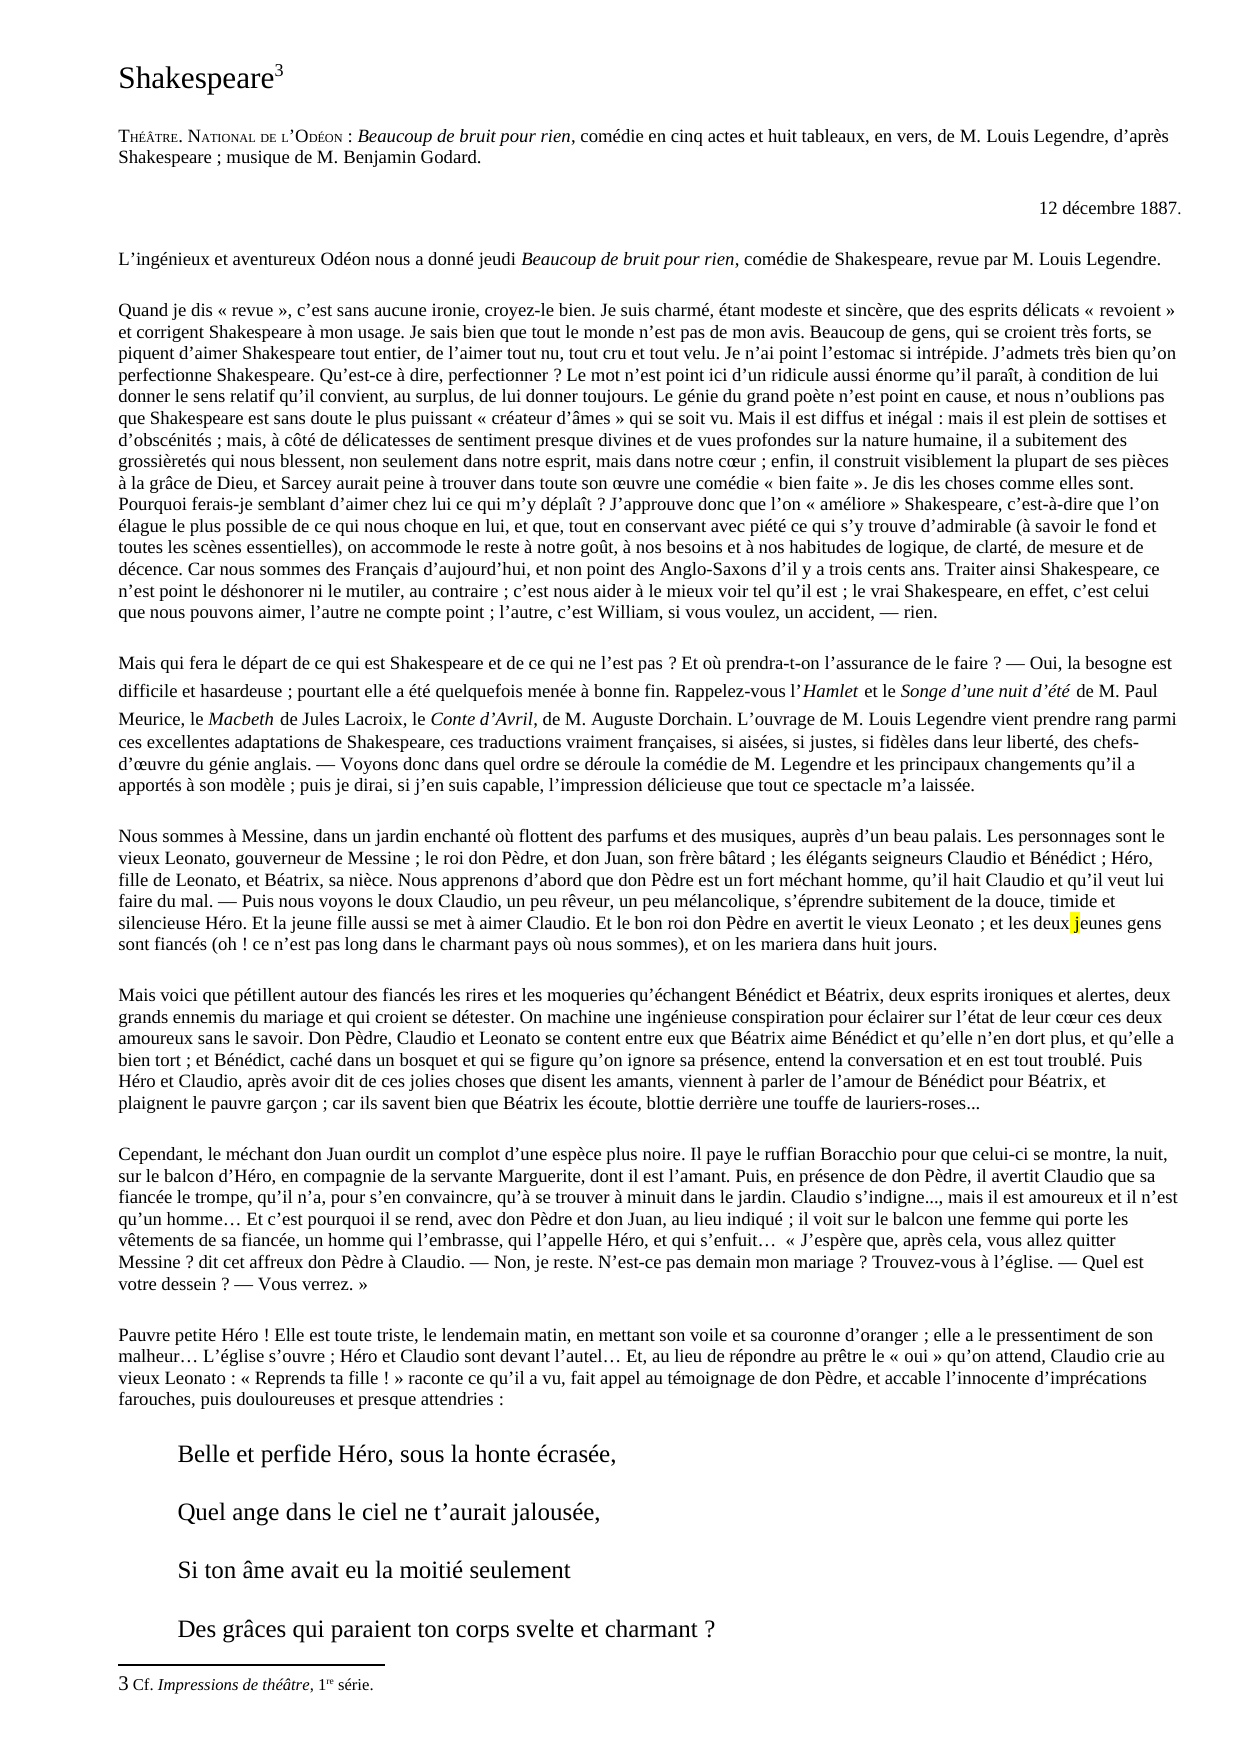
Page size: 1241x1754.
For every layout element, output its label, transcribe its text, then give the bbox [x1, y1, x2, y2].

subtitle SHAKESPEARE [118, 59, 1181, 95]
text Mais qui fera le départ de ce qui est Shakespeare et de ce qui ne l’est pas ? Et où prendra-t-on l’assurance de le faire ? — Oui, la besogne est difficile et hasardeuse ; pourtant elle a été quelquefois menée à bonne fin. Rappelez-vous l’Hamlet et le Songe d’une nuit d’été de M. Paul Meurice, le Macbeth de Jules Lacroix, le Conte d’Avril, de M. Auguste Dorchain. L’ouvrage de M. Louis Legendre vient prendre rang parmi ces excellentes adaptations de Shakespeare, ces traductions vraiment françaises, si aisées, si justes, si fidèles dans leur liberté, des chefs-d’œuvre du génie anglais. — Voyons donc dans quel ordre se déroule la comédie de M. Legendre et les principaux changements qu’il a apportés à son modèle ; puis je dirai, si j’en suis capable, l’impression délicieuse que tout ce spectacle m’a laissée. [118, 652, 1181, 796]
text Cf. Impressions de théâtre, 1re série. [118, 1671, 1181, 1695]
text Théâtre. National de l’Odéon : Beaucoup de bruit pour rien, comédie en cinq actes et huit tableaux, en vers, de M. Louis Legendre, d’après Shakespeare ; musique de M. Benjamin Godard. [118, 124, 1181, 168]
text Pauvre petite Héro ! Elle est toute triste, le lendemain matin, en mettant son voile et sa couronne d’oranger ; elle a le pressentiment de son malheur… L’église s’ouvre ; Héro et Claudio sont devant l’autel… Et, au lieu de répondre au prêtre le « oui » qu’on attend, Claudio crie au vieux Leonato : « Reprends ta fille ! » raconte ce qu’il a vu, fait appel au témoignage de don Pèdre, et accable l’innocente d’imprécations farouches, puis douloureuses et presque attendries : [118, 1323, 1181, 1410]
text Quand je dis « revue », c’est sans aucune ironie, croyez-le bien. Je suis charmé, étant modeste et sincère, que des esprits délicats « revoient » et corrigent Shakespeare à mon usage. Je sais bien que tout le monde n’est pas de mon avis. Beaucoup de gens, qui se croient très forts, se piquent d’aimer Shakespeare tout entier, de l’aimer tout nu, tout cru et tout velu. Je n’ai point l’estomac si intrépide. J’admets très bien qu’on perfectionne Shakespeare. Qu’est-ce à dire, perfectionner ? Le mot n’est point ici d’un ridicule aussi énorme qu’il paraît, à condition de lui donner le sens relatif qu’il convient, au surplus, de lui donner toujours. Le génie du grand poète n’est point en cause, et nous n’oublions pas que Shakespeare est sans doute le plus puissant « créateur d’âmes » qui se soit vu. Mais il est diffus et inégal : mais il est plein de sottises et d’obscénités ; mais, à côté de délicatesses de sentiment presque divines et de vues profondes sur la nature humaine, il a subitement des grossièretés qui nous blessent, non seulement dans notre esprit, mais dans notre cœur ; enfin, il construit visiblement la plupart de ses pièces à la grâce de Dieu, et Sarcey aurait peine à trouver dans toute son œuvre une comédie « bien faite ». Je dis les choses comme elles sont. Pourquoi ferais-je semblant d’aimer chez lui ce qui m’y déplaît ? J’approuve donc que l’on « améliore » Shakespeare, c’est-à-dire que l’on élague le plus possible de ce qui nous choque en lui, et que, tout en conservant avec piété ce qui s’y trouve d’admirable (à savoir le fond et toutes les scènes essentielles), on accommode le reste à notre goût, à nos besoins et à nos habitudes de logique, de clarté, de mesure et de décence. Car nous sommes des Français d’aujourd’hui, et non point des Anglo-Saxons d’il y a trois cents ans. Traiter ainsi Shakespeare, ce n’est point le déshonorer ni le mutiler, au contraire ; c’est nous aider à le mieux voir tel qu’il est ; le vrai Shakespeare, en effet, c’est celui que nous pouvons aimer, l’autre ne compte point ; l’autre, c’est William, si vous voulez, un accident, — rien. [118, 299, 1181, 623]
text 12 décembre 1887. [118, 197, 1181, 219]
text Si ton âme avait eu la moitié seulement [177, 1556, 1122, 1584]
text Mais voici que pétillent autour des fiancés les rires et les moqueries qu’échangent Bénédict et Béatrix, deux esprits ironiques et alertes, deux grands ennemis du mariage et qui croient se détester. On machine une ingénieuse conspiration pour éclairer sur l’état de leur cœur ces deux amoureux sans le savoir. Don Pèdre, Claudio et Leonato se content entre eux que Béatrix aime Bénédict et qu’elle n’en dort plus, et qu’elle a bien tort ; et Bénédict, caché dans un bosquet et qui se figure qu’on ignore sa présence, entend la conversation et en est tout troublé. Puis Héro et Claudio, après avoir dit de ces jolies choses que disent les amants, viennent à parler de l’amour de Bénédict pour Béatrix, et plaignent le pauvre garçon ; car ils savent bien que Béatrix les écoute, blottie derrière une touffe de lauriers-roses... [118, 984, 1181, 1113]
text Des grâces qui paraient ton corps svelte et charmant ? [177, 1614, 1122, 1643]
text L’ingénieux et aventureux Odéon nous a donné jeudi Beaucoup de bruit pour rien, comédie de Shakespeare, revue par M. Louis Legendre. [118, 248, 1181, 270]
text Belle et perfide Héro, sous la honte écrasée, [177, 1439, 1122, 1468]
text Cependant, le méchant don Juan ourdit un complot d’une espèce plus noire. Il paye le ruffian Boracchio pour que celui-ci se montre, la nuit, sur le balcon d’Héro, en compagnie de la servante Marguerite, dont il est l’amant. Puis, en présence de don Pèdre, il avertit Claudio que sa fiancée le trompe, qu’il n’a, pour s’en convaincre, qu’à se trouver à minuit dans le jardin. Claudio s’indigne..., mais il est amoureux et il n’est qu’un homme… Et c’est pourquoi il se rend, avec don Pèdre et don Juan, au lieu indiqué ; il voit sur le balcon une femme qui porte les vêtements de sa fiancée, un homme qui l’embrasse, qui l’appelle Héro, et qui s’enfuit… « J’espère que, après cela, vous allez quitter Messine ? dit cet affreux don Pèdre à Claudio. — Non, je reste. N’est-ce pas demain mon mariage ? Trouvez-vous à l’église. — Quel est votre dessein ? — Vous verrez. » [118, 1143, 1181, 1294]
text Nous sommes à Messine, dans un jardin enchanté où flottent des parfums et des musiques, auprès d’un beau palais. Les personnages sont le vieux Leonato, gouverneur de Messine ; le roi don Pèdre, et don Juan, son frère bâtard ; les élégants seigneurs Claudio et Bénédict ; Héro, fille de Leonato, et Béatrix, sa nièce. Nous apprenons d’abord que don Pèdre est un fort méchant homme, qu’il hait Claudio et qu’il veut lui faire du mal. — Puis nous voyons le doux Claudio, un peu rêveur, un peu mélancolique, s’éprendre subitement de la douce, timide et silencieuse Héro. Et la jeune fille aussi se met à aimer Claudio. Et le bon roi don Pèdre en avertit le vieux Leonato ; et les deux jeunes gens sont fiancés (oh ! ce n’est pas long dans le charmant pays où nous sommes), et on les mariera dans huit jours. [118, 825, 1181, 955]
text Quel ange dans le ciel ne t’aurait jalousée, [177, 1497, 1122, 1526]
